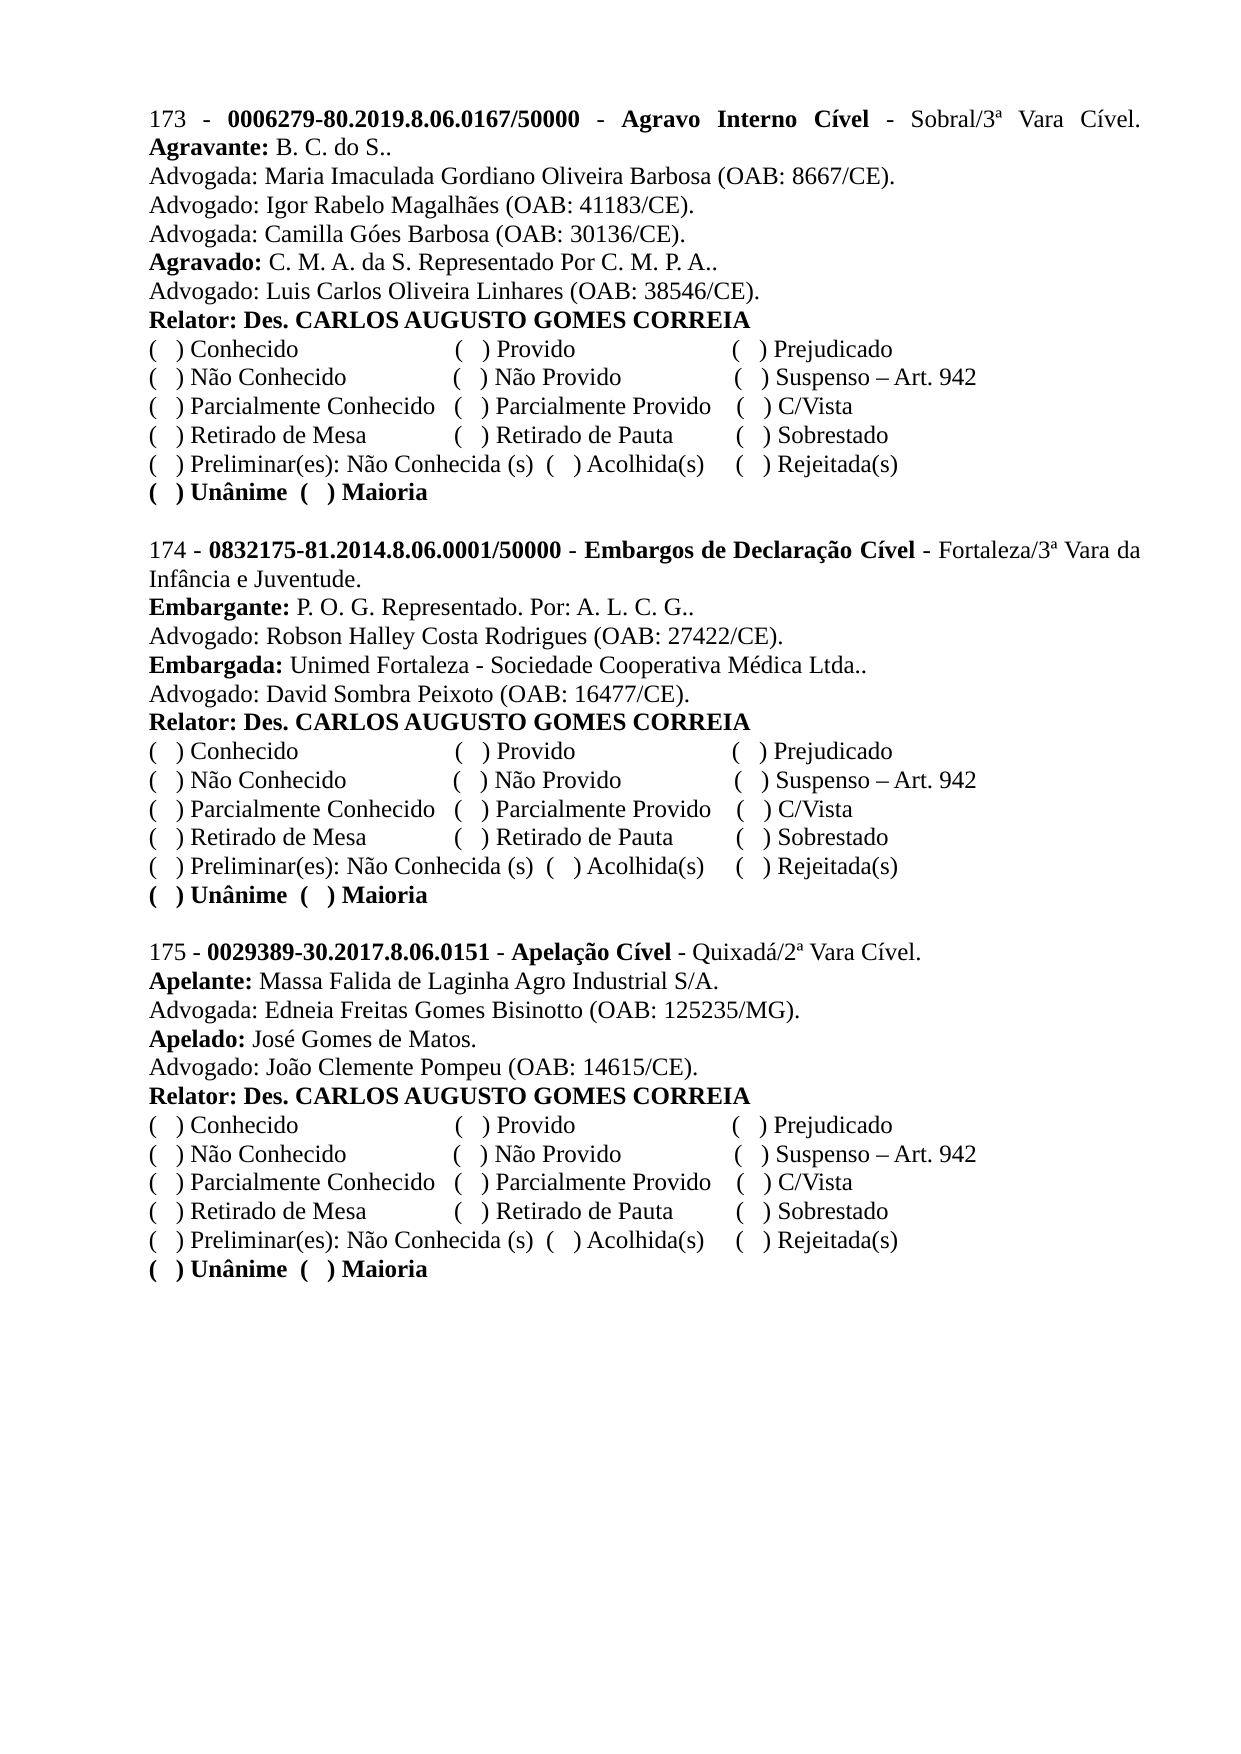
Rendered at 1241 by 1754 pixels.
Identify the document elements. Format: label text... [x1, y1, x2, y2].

text Advogado: David Sombra Peixoto (OAB: 16477/CE). [148, 679, 1141, 707]
text Advogado: Igor Rabelo Magalhães (OAB: 41183/CE). [148, 190, 1141, 219]
text Agravado: C. M. A. da S. Representado Por C. M. P. A.. [148, 247, 1141, 276]
text Advogada: Maria Imaculada Gordiano Oliveira Barbosa (OAB: 8667/CE). [148, 161, 1141, 190]
text ( ) Conhecido ( ) Provido ( ) Prejudicado [148, 334, 1141, 362]
text ( ) Retirado de Mesa ( ) Retirado de Pauta ( ) Sobrestado [148, 822, 1158, 851]
text 174 - 0832175-81.2014.8.06.0001/50000 - Embargos de Declaração Cível - Fortaleza/3ª Vara da Infância e Juventude. [148, 535, 1141, 592]
text ( ) Unânime ( ) Maioria [148, 477, 1141, 506]
text ( ) Não Conhecido ( ) Não Provido ( ) Suspenso – Art. 942 [148, 362, 1158, 391]
text Embargante: P. O. G. Representado. Por: A. L. C. G.. [148, 592, 1141, 621]
text Embargada: Unimed Fortaleza - Sociedade Cooperativa Médica Ltda.. [148, 650, 1141, 679]
text ( ) Preliminar(es): Não Conhecida (s) ( ) Acolhida(s) ( ) Rejeitada(s) [148, 449, 1158, 477]
text Advogado: Luis Carlos Oliveira Linhares (OAB: 38546/CE). [148, 276, 1141, 305]
text ( ) Não Conhecido ( ) Não Provido ( ) Suspenso – Art. 942 [148, 765, 1158, 794]
text ( ) Unânime ( ) Maioria [148, 1254, 1141, 1282]
text ( ) Preliminar(es): Não Conhecida (s) ( ) Acolhida(s) ( ) Rejeitada(s) [148, 851, 1158, 880]
text Relator: Des. CARLOS AUGUSTO GOMES CORREIA [148, 1081, 1141, 1110]
text 173 - 0006279-80.2019.8.06.0167/50000 - Agravo Interno Cível - Sobral/3ª Vara Cível. Agravante: B. C. do S.. [148, 104, 1141, 161]
text 175 - 0029389-30.2017.8.06.0151 - Apelação Cível - Quixadá/2ª Vara Cível. [148, 937, 1141, 966]
text ( ) Preliminar(es): Não Conhecida (s) ( ) Acolhida(s) ( ) Rejeitada(s) [148, 1225, 1158, 1254]
text ( ) Conhecido ( ) Provido ( ) Prejudicado [148, 736, 1141, 765]
text ( ) Parcialmente Conhecido ( ) Parcialmente Provido ( ) C/Vista [148, 1167, 1158, 1196]
text Advogada: Camilla Góes Barbosa (OAB: 30136/CE). [148, 219, 1141, 247]
text ( ) Retirado de Mesa ( ) Retirado de Pauta ( ) Sobrestado [148, 420, 1158, 449]
text ( ) Unânime ( ) Maioria [148, 880, 1141, 909]
text Relator: Des. CARLOS AUGUSTO GOMES CORREIA [148, 305, 1141, 334]
text Relator: Des. CARLOS AUGUSTO GOMES CORREIA [148, 707, 1141, 736]
text Apelante: Massa Falida de Laginha Agro Industrial S/A. [148, 966, 1141, 995]
text Apelado: José Gomes de Matos. [148, 1024, 1141, 1052]
text ( ) Parcialmente Conhecido ( ) Parcialmente Provido ( ) C/Vista [148, 391, 1158, 420]
text Advogado: Robson Halley Costa Rodrigues (OAB: 27422/CE). [148, 621, 1141, 650]
text ( ) Não Conhecido ( ) Não Provido ( ) Suspenso – Art. 942 [148, 1139, 1158, 1167]
text ( ) Conhecido ( ) Provido ( ) Prejudicado [148, 1110, 1141, 1139]
text ( ) Parcialmente Conhecido ( ) Parcialmente Provido ( ) C/Vista [148, 794, 1158, 822]
text ( ) Retirado de Mesa ( ) Retirado de Pauta ( ) Sobrestado [148, 1196, 1158, 1225]
text Advogado: João Clemente Pompeu (OAB: 14615/CE). [148, 1052, 1141, 1081]
text Advogada: Edneia Freitas Gomes Bisinotto (OAB: 125235/MG). [148, 995, 1141, 1024]
